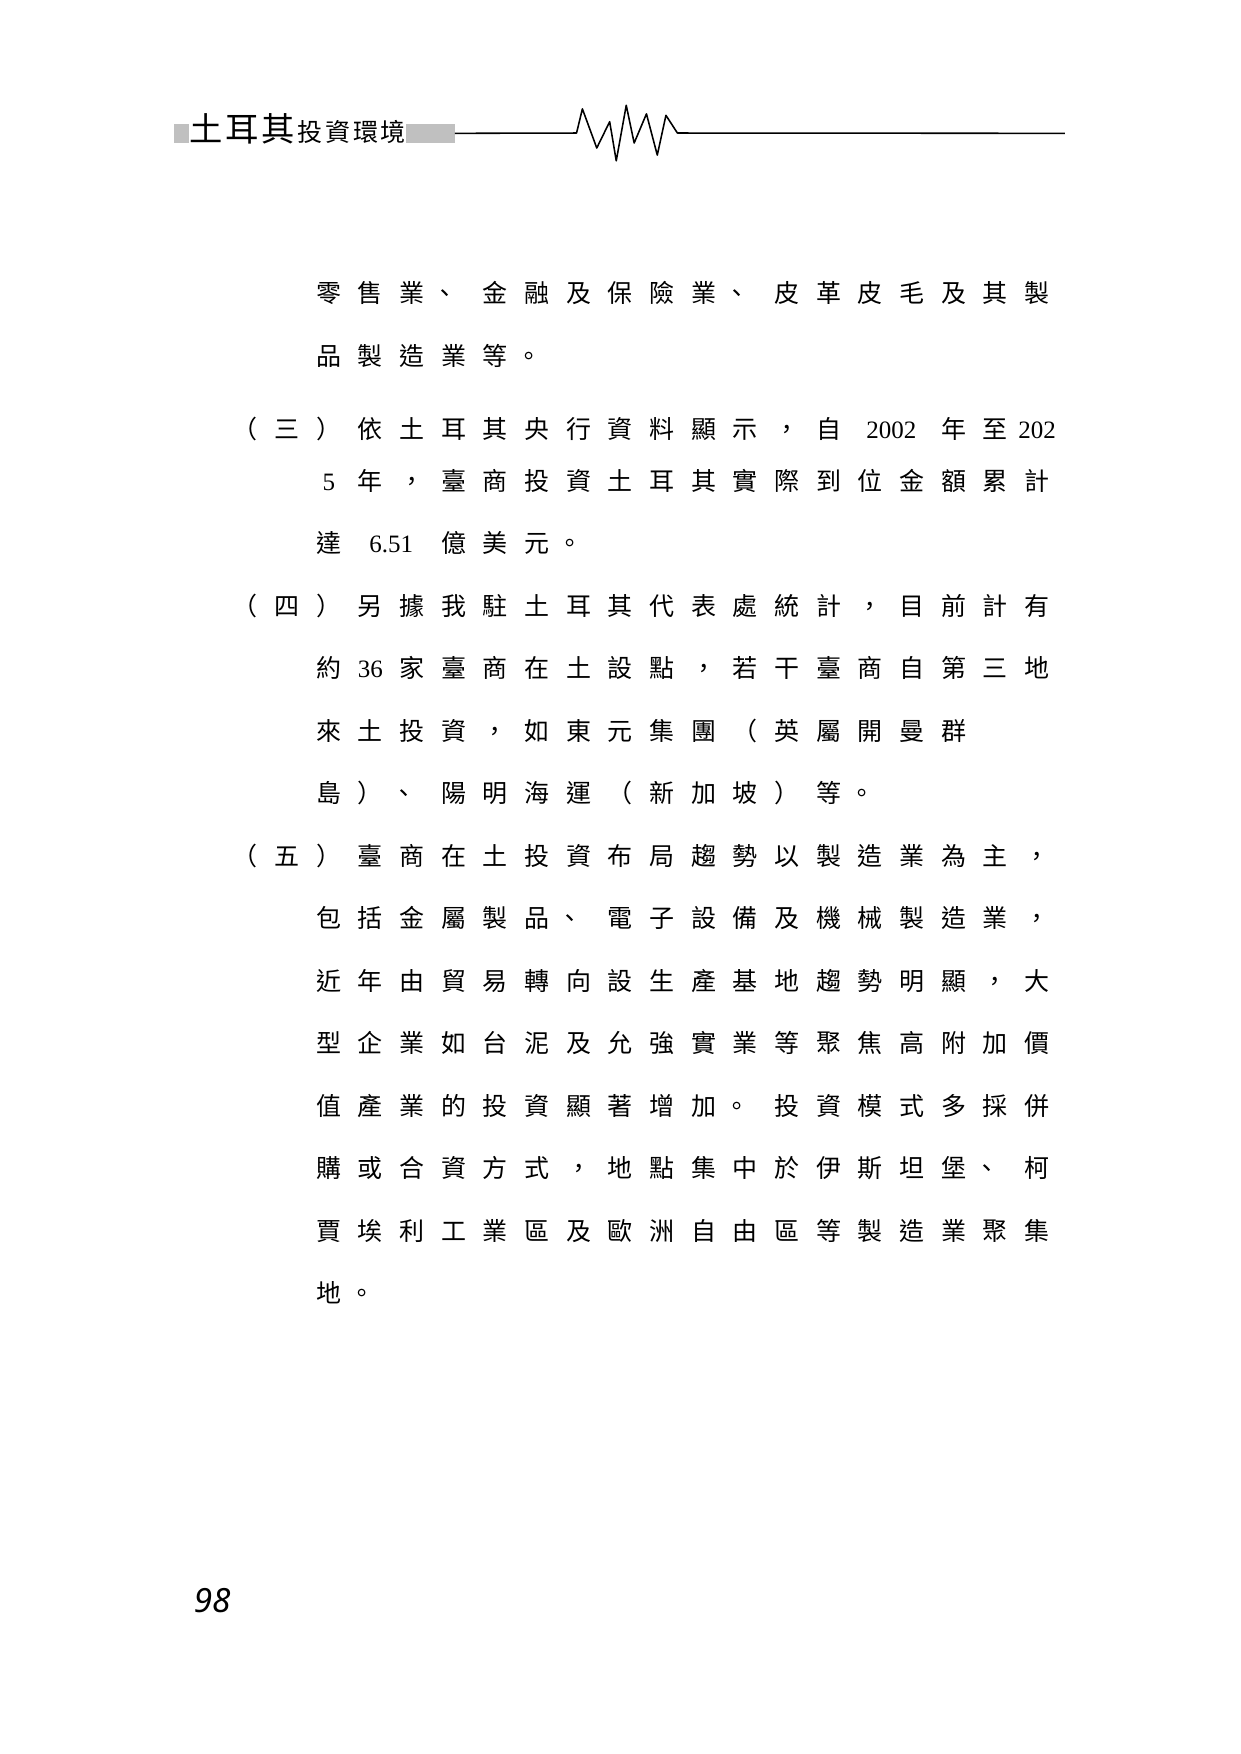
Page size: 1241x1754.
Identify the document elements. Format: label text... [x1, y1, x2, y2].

text （三）依土耳其央行資料顯示，自2002年至2025年，臺商投資土耳其實際到位金額累計達6.51億美元。 [207, 375, 1058, 563]
text （五）臺商在土投資布局趨勢以製造業為主，包括金屬製品、電子設備及機械製造業，近年由貿易轉向設生產基地趨勢明顯，大型企業如台泥及允強實業等聚焦高附加價值產業的投資顯著增加。投資模式多採併購或合資方式，地點集中於伊斯坦堡、柯賈埃利工業區及歐洲自由區等製造業聚集地。 [207, 813, 1058, 1313]
text 零售業、金融及保險業、皮革皮毛及其製品製造業等。 [207, 250, 1058, 375]
text （四）另據我駐土耳其代表處統計，目前計有約36家臺商在土設點，若干臺商自第三地來土投資，如東元集團（英屬開曼群島）、陽明海運（新加坡）等。 [207, 563, 1058, 813]
